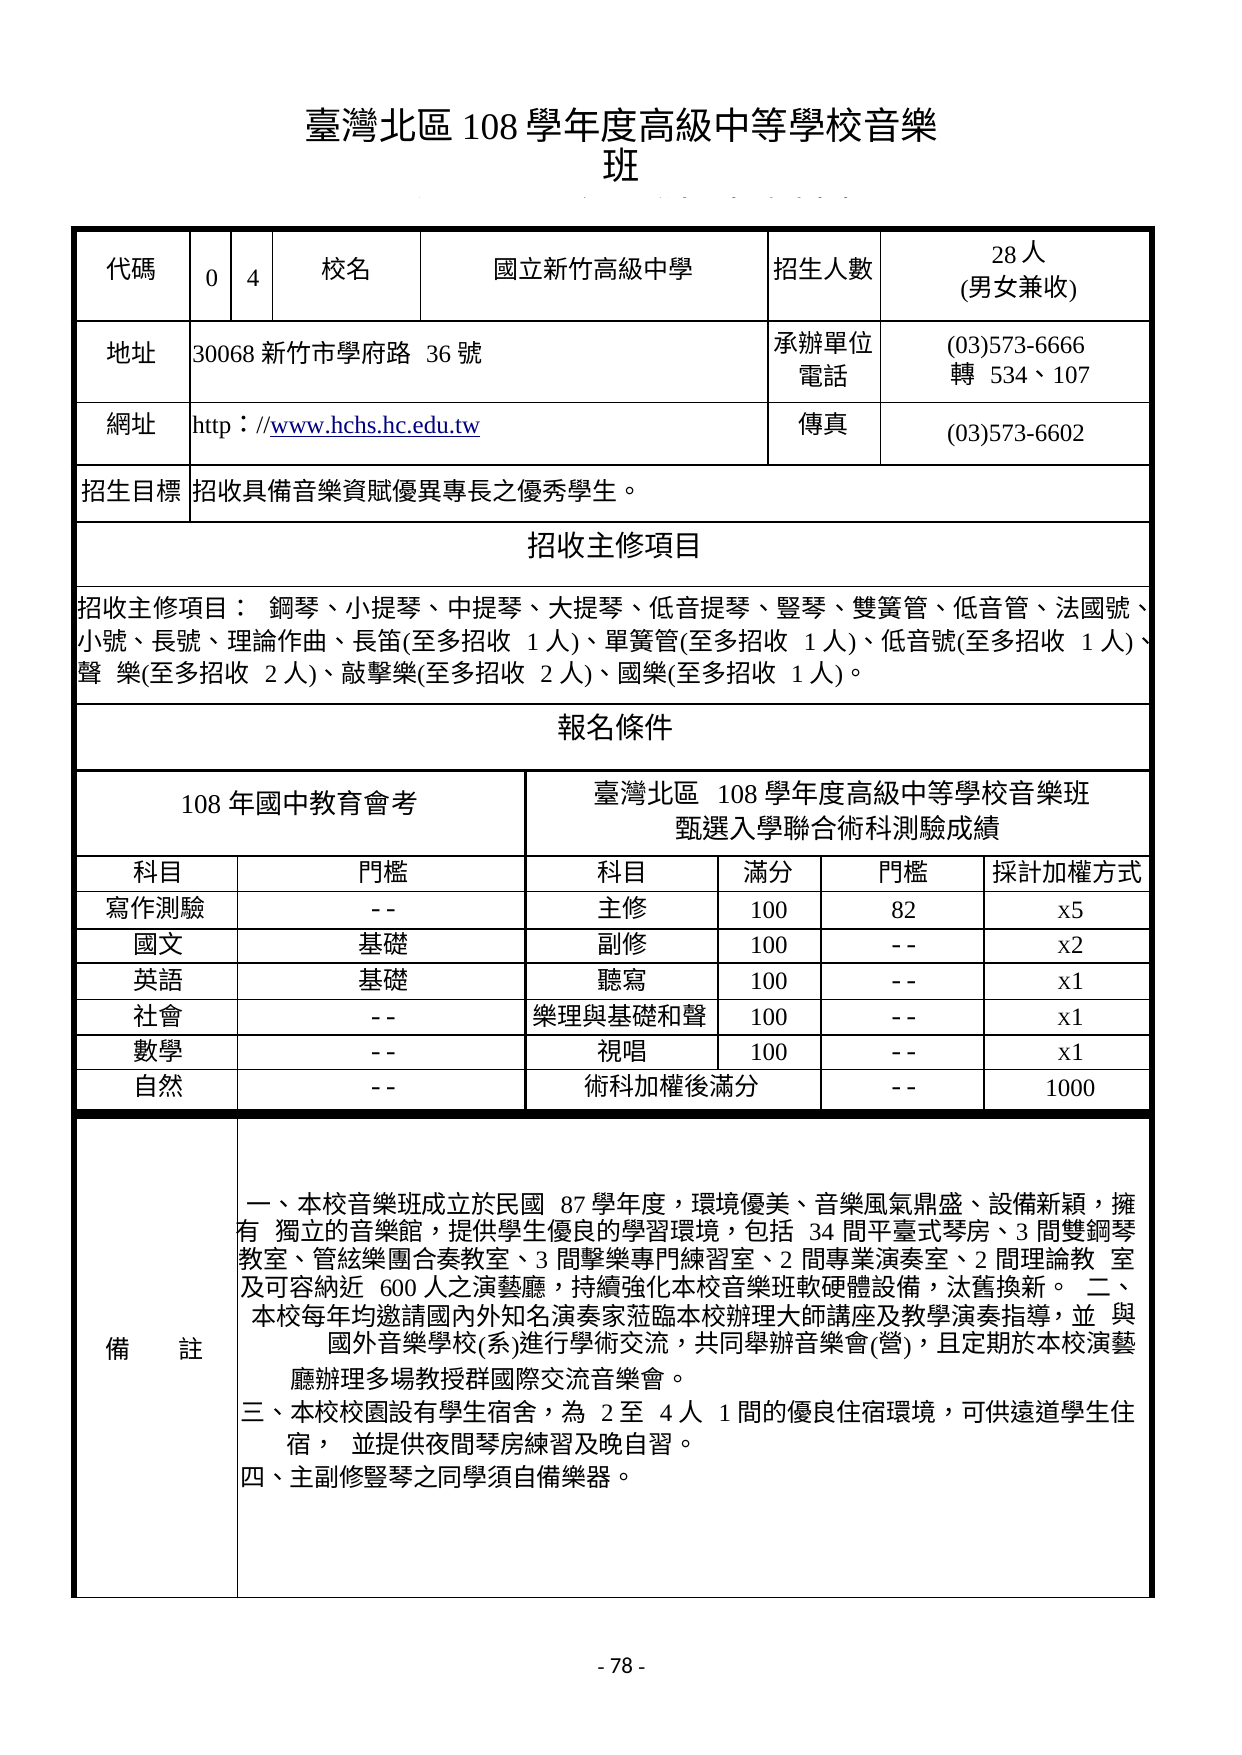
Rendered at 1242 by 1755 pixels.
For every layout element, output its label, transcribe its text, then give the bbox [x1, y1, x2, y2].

table_cell -- [822, 1036, 983, 1068]
table_cell 100 [719, 930, 820, 962]
table_cell 科目 [527, 857, 717, 891]
table_cell 數學 [77, 1036, 237, 1068]
table_cell 報名條件 [77, 705, 1149, 768]
table_cell 英語 [77, 964, 237, 999]
table_cell 滿分 [719, 857, 820, 891]
table_cell 傳真 [769, 403, 880, 464]
table_cell 30068 新竹市學府路 36 號 [191, 322, 767, 402]
table_cell 招收主修項目： 鋼琴、小提琴、中提琴、大提琴、低音提琴、豎琴、雙簧管、低音管、法國號、 小號、長號、理論作曲、長笛(至多招收 1 人)、單簧管(至多招收 1 人)、低音號(至多招收 1 人)、聲 樂(至多招收 2 人)、敲擊樂(至多招收 2 人)、國樂(至多招收 1 人)。 [77, 587, 1149, 703]
table_cell -- [822, 964, 983, 999]
table_cell -- [238, 1000, 524, 1034]
table_cell 招收主修項目 [77, 523, 1149, 586]
table_cell 樂理與基礎和聲 [527, 1000, 717, 1034]
table_header 代碼 [77, 232, 189, 320]
table_cell 副修 [527, 930, 717, 962]
table_cell 門檻 [238, 857, 524, 891]
table_cell 100 [719, 892, 820, 928]
table_cell X1 [985, 1000, 1149, 1034]
table_cell -- [238, 1070, 524, 1109]
table_cell (03)573-6666 轉 534、107 [881, 322, 1149, 402]
table_cell 招收具備音樂資賦優異專長之優秀學生。 [191, 466, 1149, 521]
table_cell -- [822, 1000, 983, 1034]
table_cell 1000 [985, 1070, 1149, 1109]
table_cell 基礎 [238, 964, 524, 999]
table_header 國立新竹高級中學 [421, 232, 767, 320]
table_cell 100 [719, 1036, 820, 1068]
table_cell 招生目標 [77, 466, 189, 521]
table_cell 國文 [77, 930, 237, 962]
table_cell 地址 [77, 322, 189, 402]
table_cell X1 [985, 1036, 1149, 1068]
table_cell -- [822, 1070, 983, 1109]
table_cell 臺灣北區 108 學年度高級中等學校音樂班 甄選入學聯合術科測驗成績 [527, 772, 1149, 855]
table_cell 門檻 [822, 857, 983, 891]
table_cell 自然 [77, 1070, 237, 1109]
table_cell -- [822, 930, 983, 962]
table_cell 108 年國中教育會考 [77, 772, 524, 855]
table_cell 寫作測驗 [77, 892, 237, 928]
table_cell X2 [985, 930, 1149, 962]
table_cell 備 註 [77, 1119, 237, 1596]
table_cell 一、本校音樂班成立於民國 87 學年度，環境優美、音樂風氣鼎盛、設備新穎，擁有 獨立的音樂館，提供學生優良的學習環境，包括 34 間平臺式琴房、3 間雙鋼琴 教室、管絃樂團合奏教室、3 間擊樂專門練習室、2 間專業演奏室、2 間理論教 室及可容納近 600 人之演藝廳，持續強化本校音樂班軟硬體設備，汰舊換新。 二、本校每年均邀請國內外知名演奏家蒞臨本校辦理大師講座及教學演奏指導，並 與國外音樂學校(系)進行學術交流，共同舉辦音樂會(營)，且定期於本校演藝 廳辦理多場教授群國際交流音樂會。 三、本校校園設有學生宿舍，為 2 至 4 人 1 間的優良住宿環境，可供遠道學生住宿， 並提供夜間琴房練習及晚自習。 四、主副修豎琴之同學須自備樂器。 [238, 1119, 1149, 1596]
table_cell 主修 [527, 892, 717, 928]
table_cell X1 [985, 964, 1149, 999]
table_header 28人 (男女兼收) [881, 232, 1149, 320]
table_header 4 [232, 232, 272, 320]
table_header 校名 [273, 232, 420, 320]
table_cell 基礎 [238, 930, 524, 962]
table_cell 100 [719, 964, 820, 999]
table_cell 100 [719, 1000, 820, 1034]
table_cell 82 [822, 892, 983, 928]
table_cell -- [238, 1036, 524, 1068]
table_cell 採計加權方式 [985, 857, 1149, 891]
table_cell 科目 [77, 857, 237, 891]
table_header 招生人數 [769, 232, 880, 320]
table_cell (03)573-6602 [881, 403, 1149, 464]
table_cell 聽寫 [527, 964, 717, 999]
table_cell http：//www.hchs.hc.edu.tw [191, 403, 767, 464]
table_header 0 [191, 232, 230, 320]
table_cell 網址 [77, 403, 189, 464]
table_cell X5 [985, 892, 1149, 928]
table_cell 術科加權後滿分 [527, 1070, 820, 1109]
table_cell 承辦單位 電話 [769, 322, 880, 402]
table_cell 視唱 [527, 1036, 717, 1068]
table_cell -- [238, 892, 524, 928]
table_cell 社會 [77, 1000, 237, 1034]
